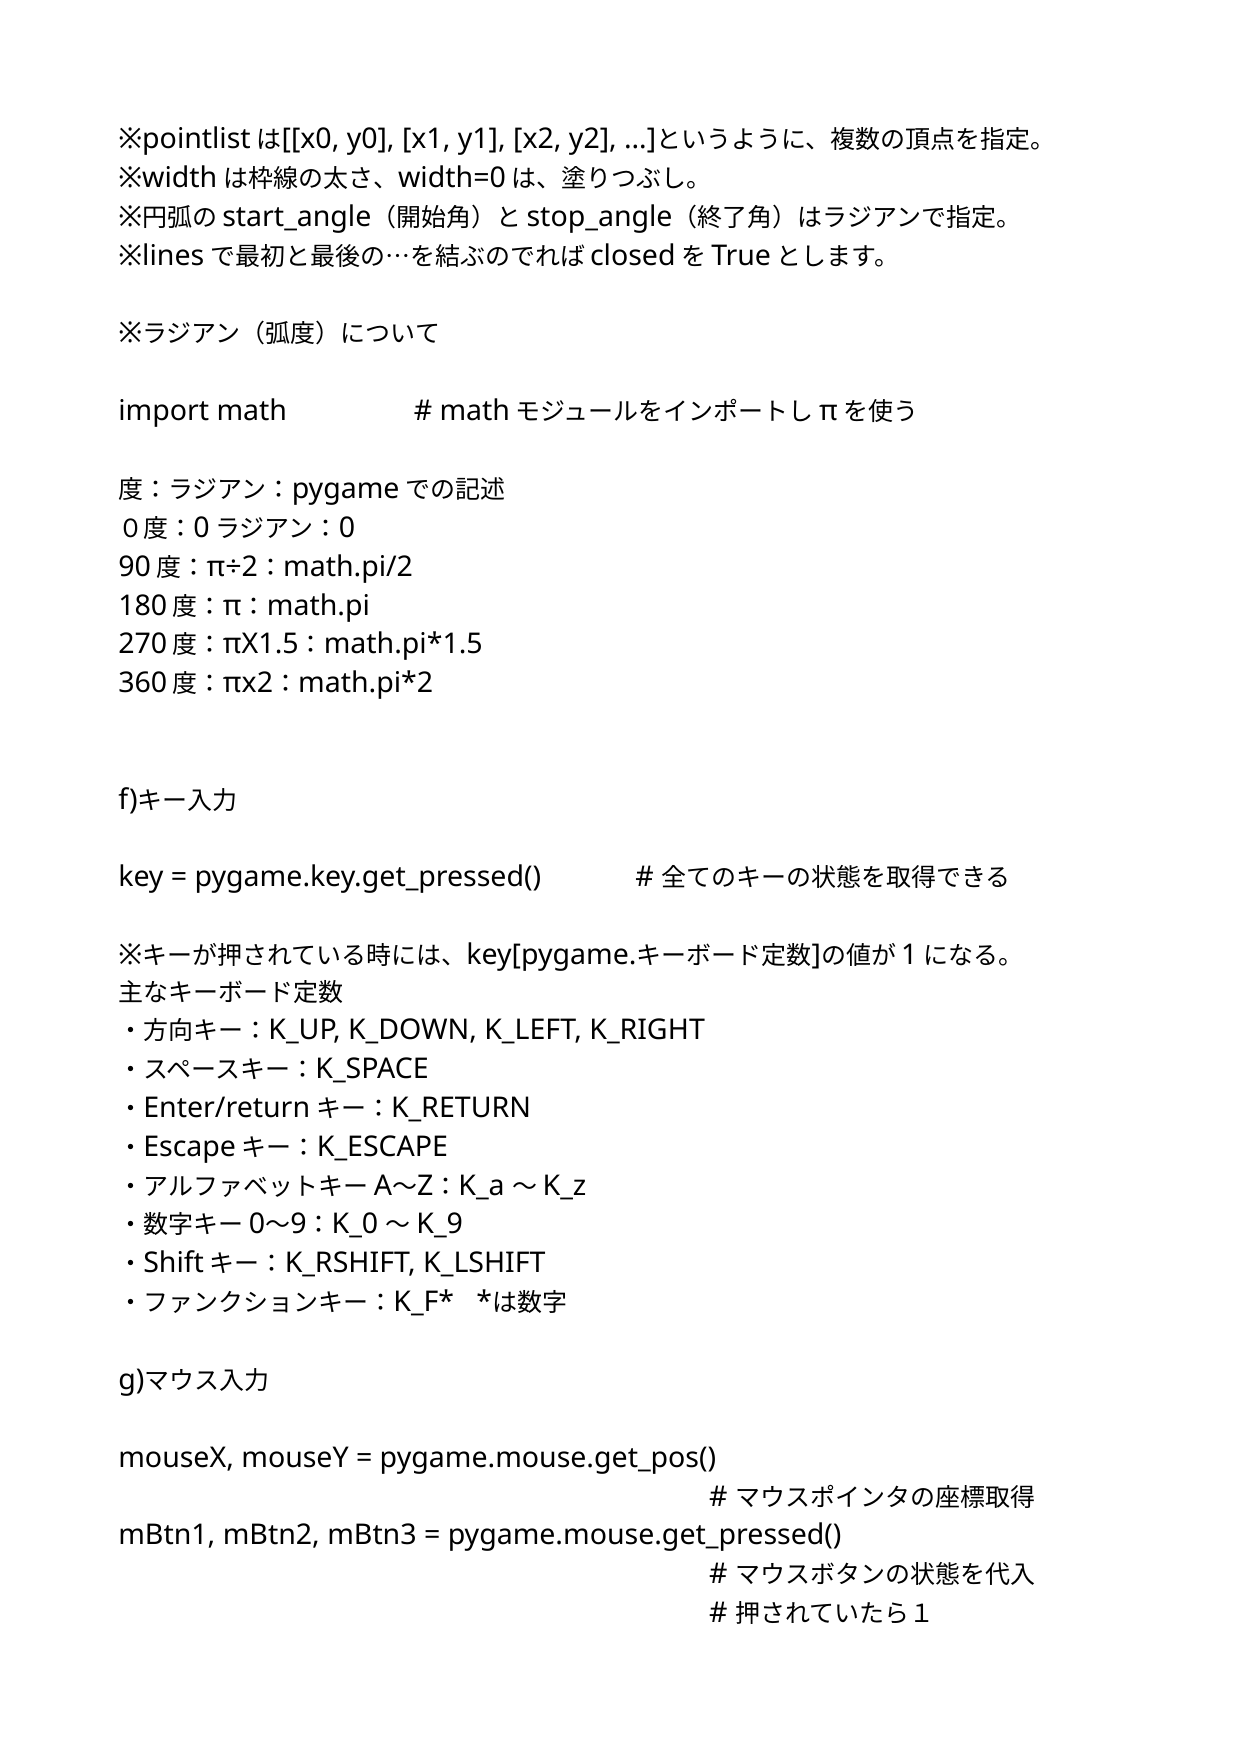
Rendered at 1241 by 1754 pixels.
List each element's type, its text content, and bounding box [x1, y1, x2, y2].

text g)マウス入力 [118, 1359, 1122, 1398]
text ・ファンクションキー：K_F* *は数字 [118, 1281, 1122, 1320]
text ・Enter/returnキー：K_RETURN [118, 1087, 1122, 1126]
text ・スペースキー：K_SPACE [118, 1048, 1122, 1087]
text 90度：π÷2：math.pi/2 [118, 546, 1122, 584]
text ※ラジアン（弧度）について [118, 312, 1122, 351]
text ※円弧のstart_angle（開始角）とstop_angle（終了角）はラジアンで指定。 [118, 196, 1122, 235]
text ・Shiftキー：K_RSHIFT, K_LSHIFT [118, 1242, 1122, 1281]
text ※pointlistは[[x0, y0], [x1, y1], [x2, y2], …]というように、複数の頂点を指定。 [118, 118, 1122, 157]
text # 押されていたら１ [118, 1592, 1122, 1631]
text ※widthは枠線の太さ、width=0は、塗りつぶし。 [118, 157, 1122, 196]
text key = pygame.key.get_pressed() # 全てのキーの状態を取得できる [118, 856, 1122, 895]
text 度：ラジアン：pygameでの記述 [118, 468, 1122, 507]
text # マウスポインタの座標取得 [118, 1475, 1122, 1514]
text mBtn1, mBtn2, mBtn3 = pygame.mouse.get_pressed() [118, 1514, 1122, 1553]
text ０度：0ラジアン：0 [118, 507, 1122, 546]
text ・Escapeキー：K_ESCAPE [118, 1126, 1122, 1164]
text f)キー入力 [118, 779, 1122, 817]
text ・数字キー 0〜9：K_0 〜 K_9 [118, 1203, 1122, 1242]
text ・アルファベットキー A〜Z：K_a 〜 K_z [118, 1164, 1122, 1203]
text import math # mathモジュールをインポートしπを使う [118, 390, 1122, 429]
text 主なキーボード定数 [118, 973, 1122, 1009]
text ※linesで最初と最後の…を結ぶのでればclosedをTrueとします。 [118, 235, 1122, 273]
text 270度：πX1.5：math.pi*1.5 [118, 623, 1122, 662]
text ※キーが押されている時には、key[pygame.キーボード定数]の値が1になる。 [118, 934, 1122, 973]
text mouseX, mouseY = pygame.mouse.get_pos() [118, 1437, 1122, 1475]
text 180度：π：math.pi [118, 584, 1122, 623]
text # マウスボタンの状態を代入 [118, 1553, 1122, 1592]
text 360度：πx2：math.pi*2 [118, 662, 1122, 701]
text ・方向キー：K_UP, K_DOWN, K_LEFT, K_RIGHT [118, 1009, 1122, 1048]
